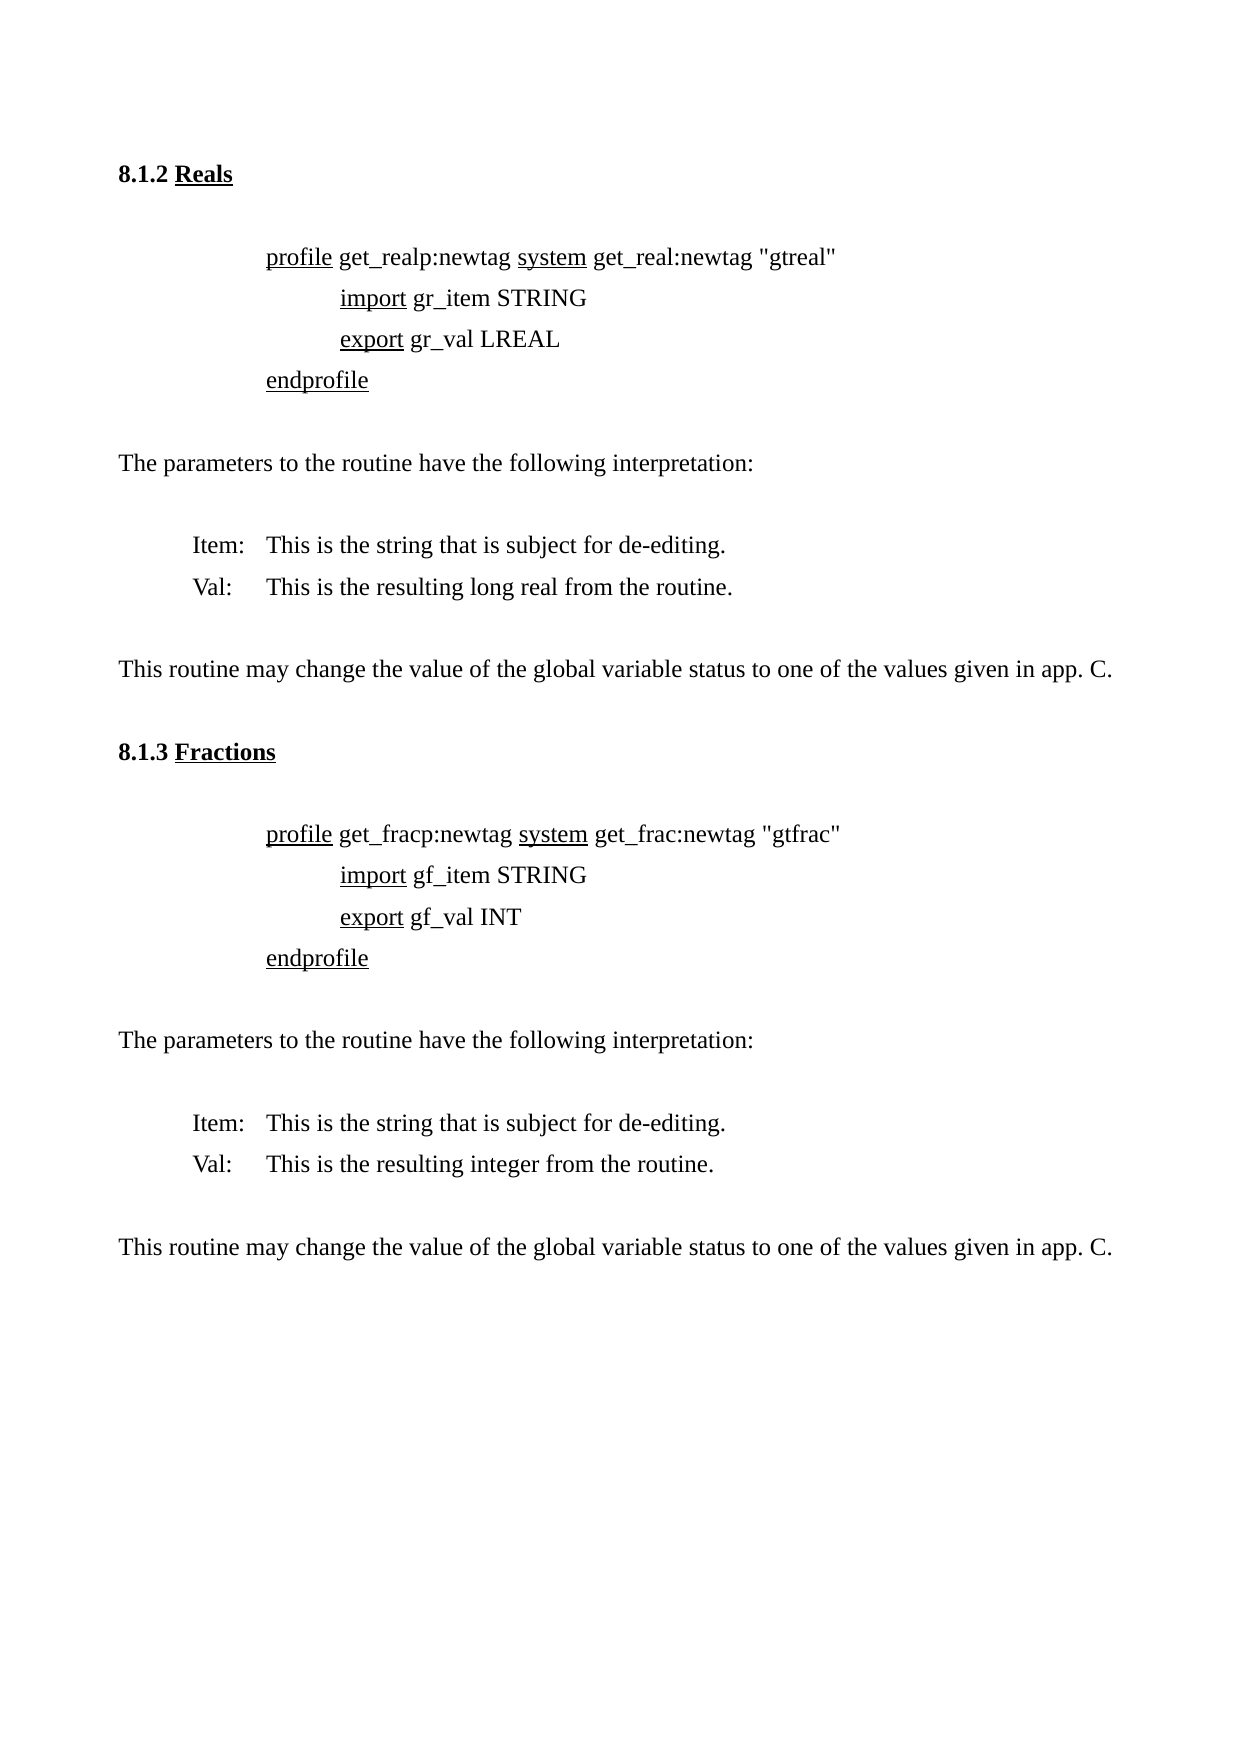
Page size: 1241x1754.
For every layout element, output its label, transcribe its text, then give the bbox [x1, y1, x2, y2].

text endprofile [118, 943, 1122, 972]
text Val: This is the resulting integer from the routine. [118, 1149, 1122, 1178]
text 8.1.2 Reals [118, 159, 1122, 188]
text This routine may change the value of the global variable status to one of the values given in app. C. [118, 1232, 1122, 1261]
text profile get_realp:newtag system get_real:newtag "gtreal" [118, 242, 1122, 271]
text Val: This is the resulting long real from the routine. [118, 572, 1122, 601]
text import gf_item STRING [118, 861, 1122, 889]
text Item: This is the string that is subject for de-editing. [118, 531, 1122, 559]
text Item: This is the string that is subject for de-editing. [118, 1108, 1122, 1137]
text import gr_item STRING [118, 283, 1122, 312]
text export gr_val LREAL [118, 324, 1122, 353]
text This routine may change the value of the global variable status to one of the values given in app. C. [118, 654, 1122, 683]
text profile get_fracp:newtag system get_frac:newtag "gtfrac" [118, 819, 1122, 848]
text The parameters to the routine have the following interpretation: [118, 448, 1122, 477]
text endprofile [118, 366, 1122, 394]
text The parameters to the routine have the following interpretation: [118, 1026, 1122, 1054]
text 8.1.3 Fractions [118, 737, 1122, 766]
text export gf_val INT [118, 902, 1122, 931]
